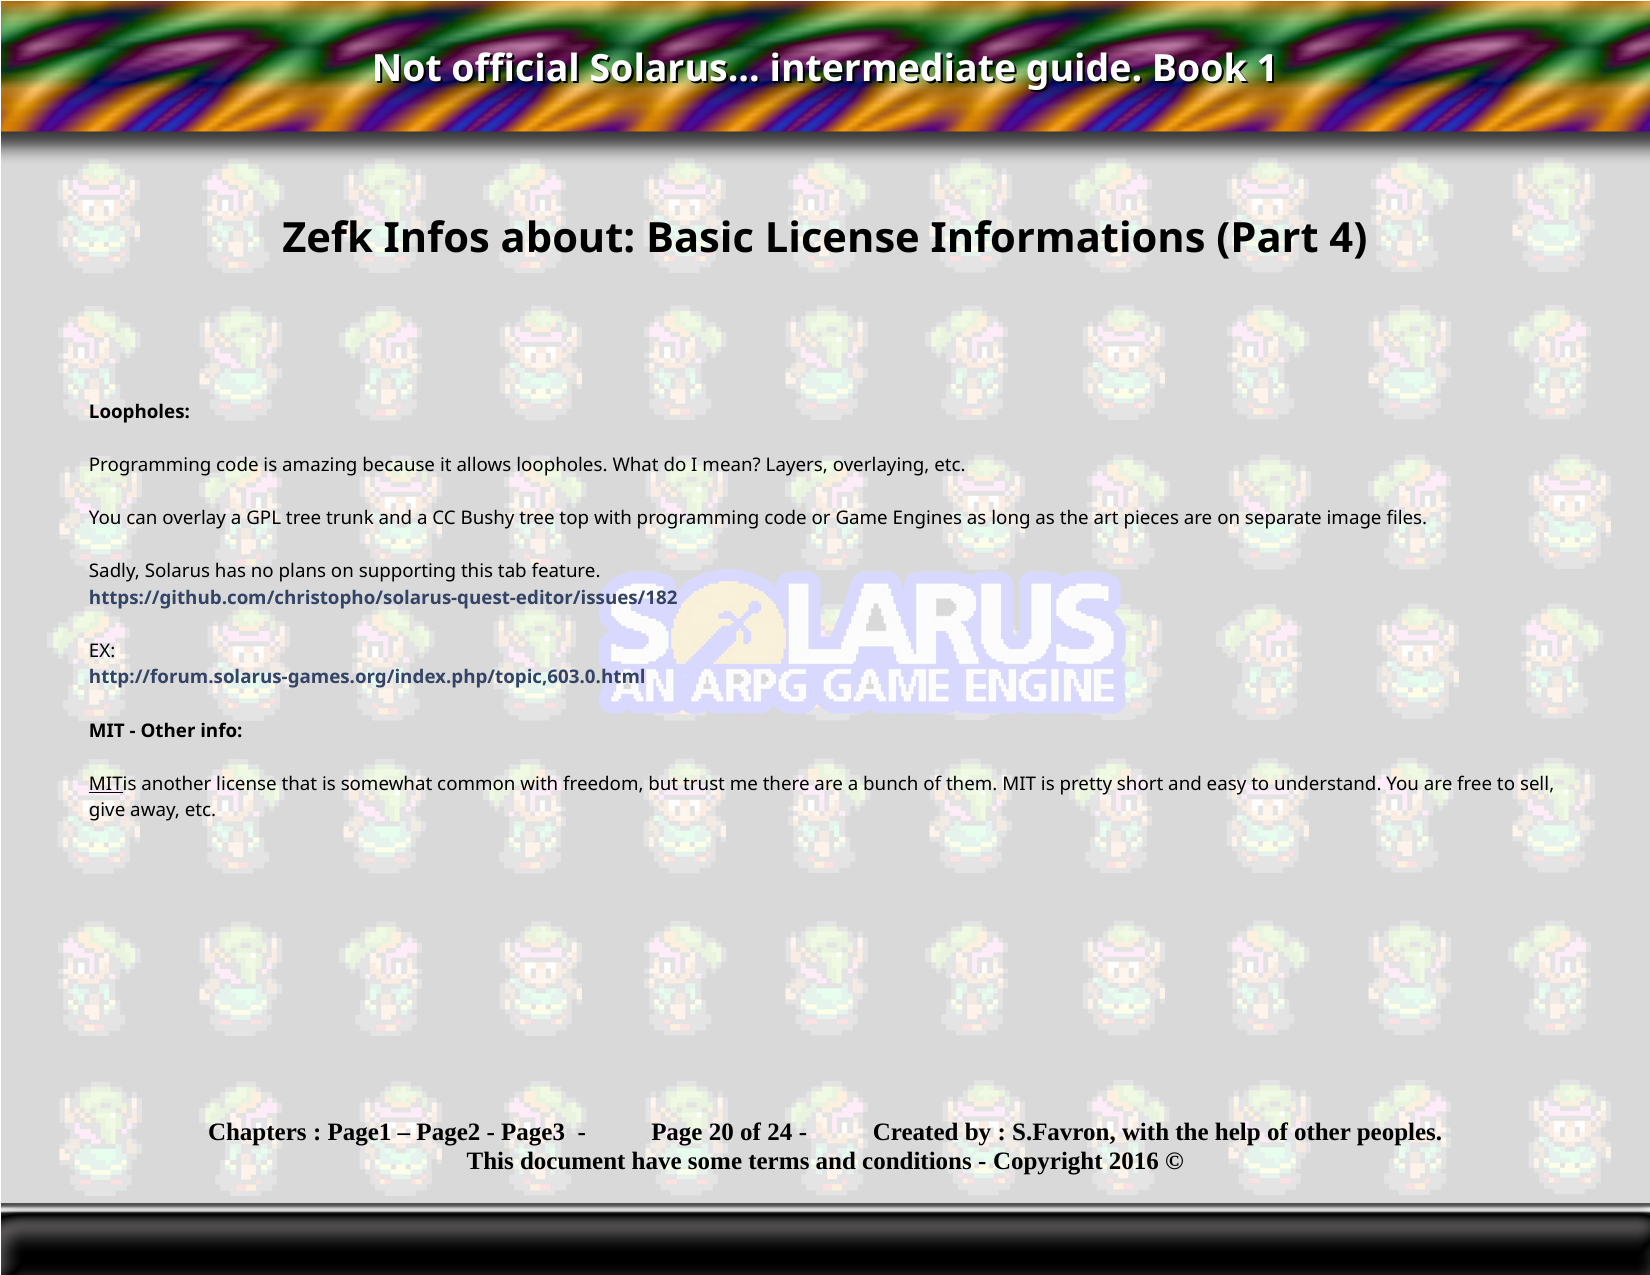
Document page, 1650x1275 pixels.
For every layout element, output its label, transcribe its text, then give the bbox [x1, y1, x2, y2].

text Zefk Infos about: Basic License Informations (Part 4) [89, 208, 1561, 264]
text Loopholes: Programming code is amazing because it allows loopholes. What do I mean? Layers, overlaying, etc. You can overlay a GPL tree trunk and a CC Bushy tree top with programming code or Game Engines as long as the art pieces are on separate image files. Sadly, Solarus has no plans on supporting this tab feature. https://github.com/christopho/solarus-quest-editor/issues/182 EX: http://forum.solarus-games.org/index.php/topic,603.0.html MIT - Other info: MITis another license that is somewhat common with freedom, but trust me there are a bunch of them. MIT is pretty short and easy to understand. You are free to sell, give away, etc. [89, 371, 1561, 856]
picture [1, 1, 1650, 1275]
